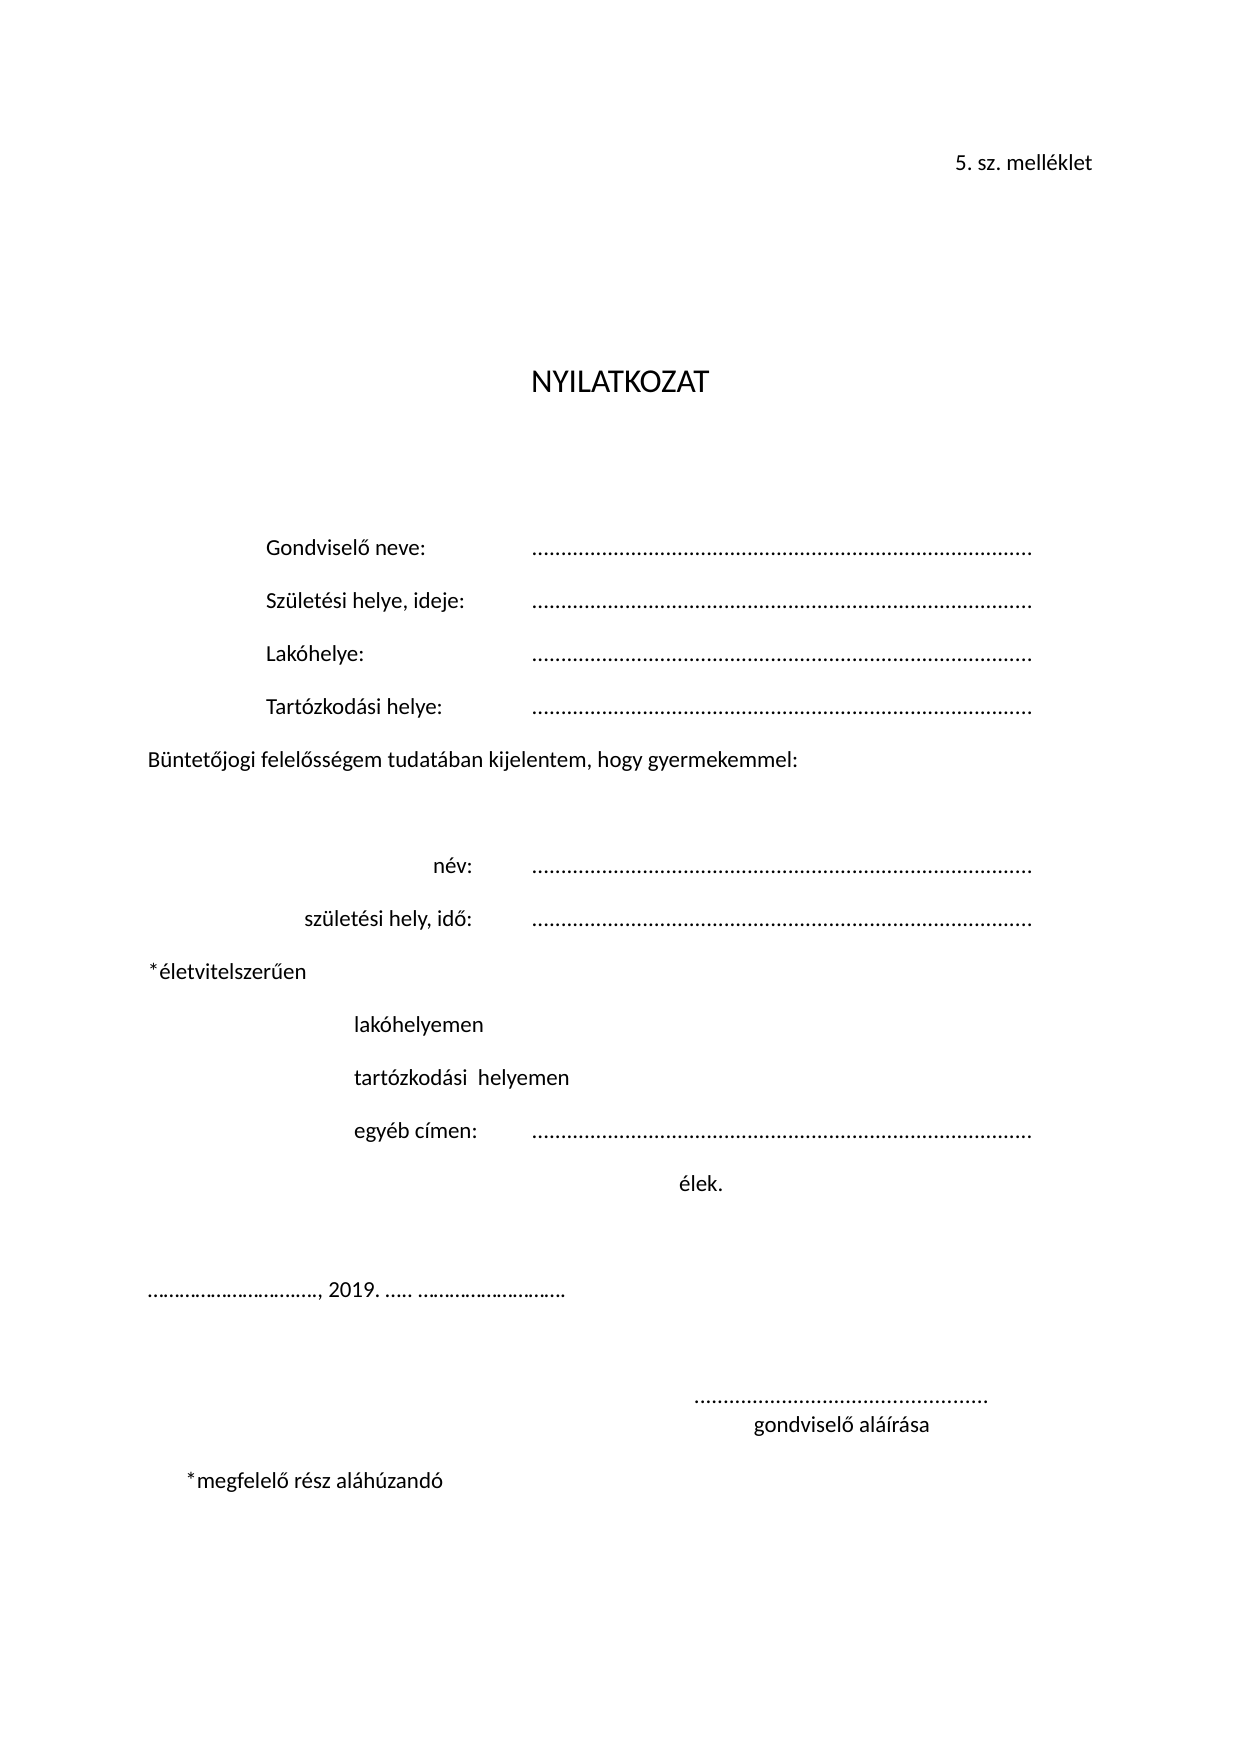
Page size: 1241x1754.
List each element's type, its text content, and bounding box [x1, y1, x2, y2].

text NYILATKOZAT [148, 360, 1093, 400]
text lakóhelyemen [148, 1011, 1093, 1038]
text *megfelelő rész aláhúzandó [185, 1466, 1093, 1494]
text gondviselő aláírása [148, 1410, 1093, 1438]
text *életvitelszerűen [148, 957, 1093, 986]
text ……………………….…., 2019. ….. ………………………. [148, 1276, 1093, 1304]
text Lakóhelye: [148, 639, 1093, 667]
text Tartózkodási helye: [148, 692, 1093, 720]
text név: [148, 851, 1093, 879]
text Születési helye, ideje: [148, 586, 1093, 614]
text Gondviselő neve: [148, 533, 1093, 561]
text 5. sz. melléklet [148, 148, 1093, 176]
text egyéb címen: [148, 1117, 1093, 1144]
text születési hely, idő: [148, 904, 1093, 932]
text Büntetőjogi felelősségem tudatában kijelentem, hogy gyermekemmel: [148, 745, 1093, 773]
text tartózkodási helyemen [148, 1063, 1093, 1092]
text élek. [148, 1169, 1093, 1198]
